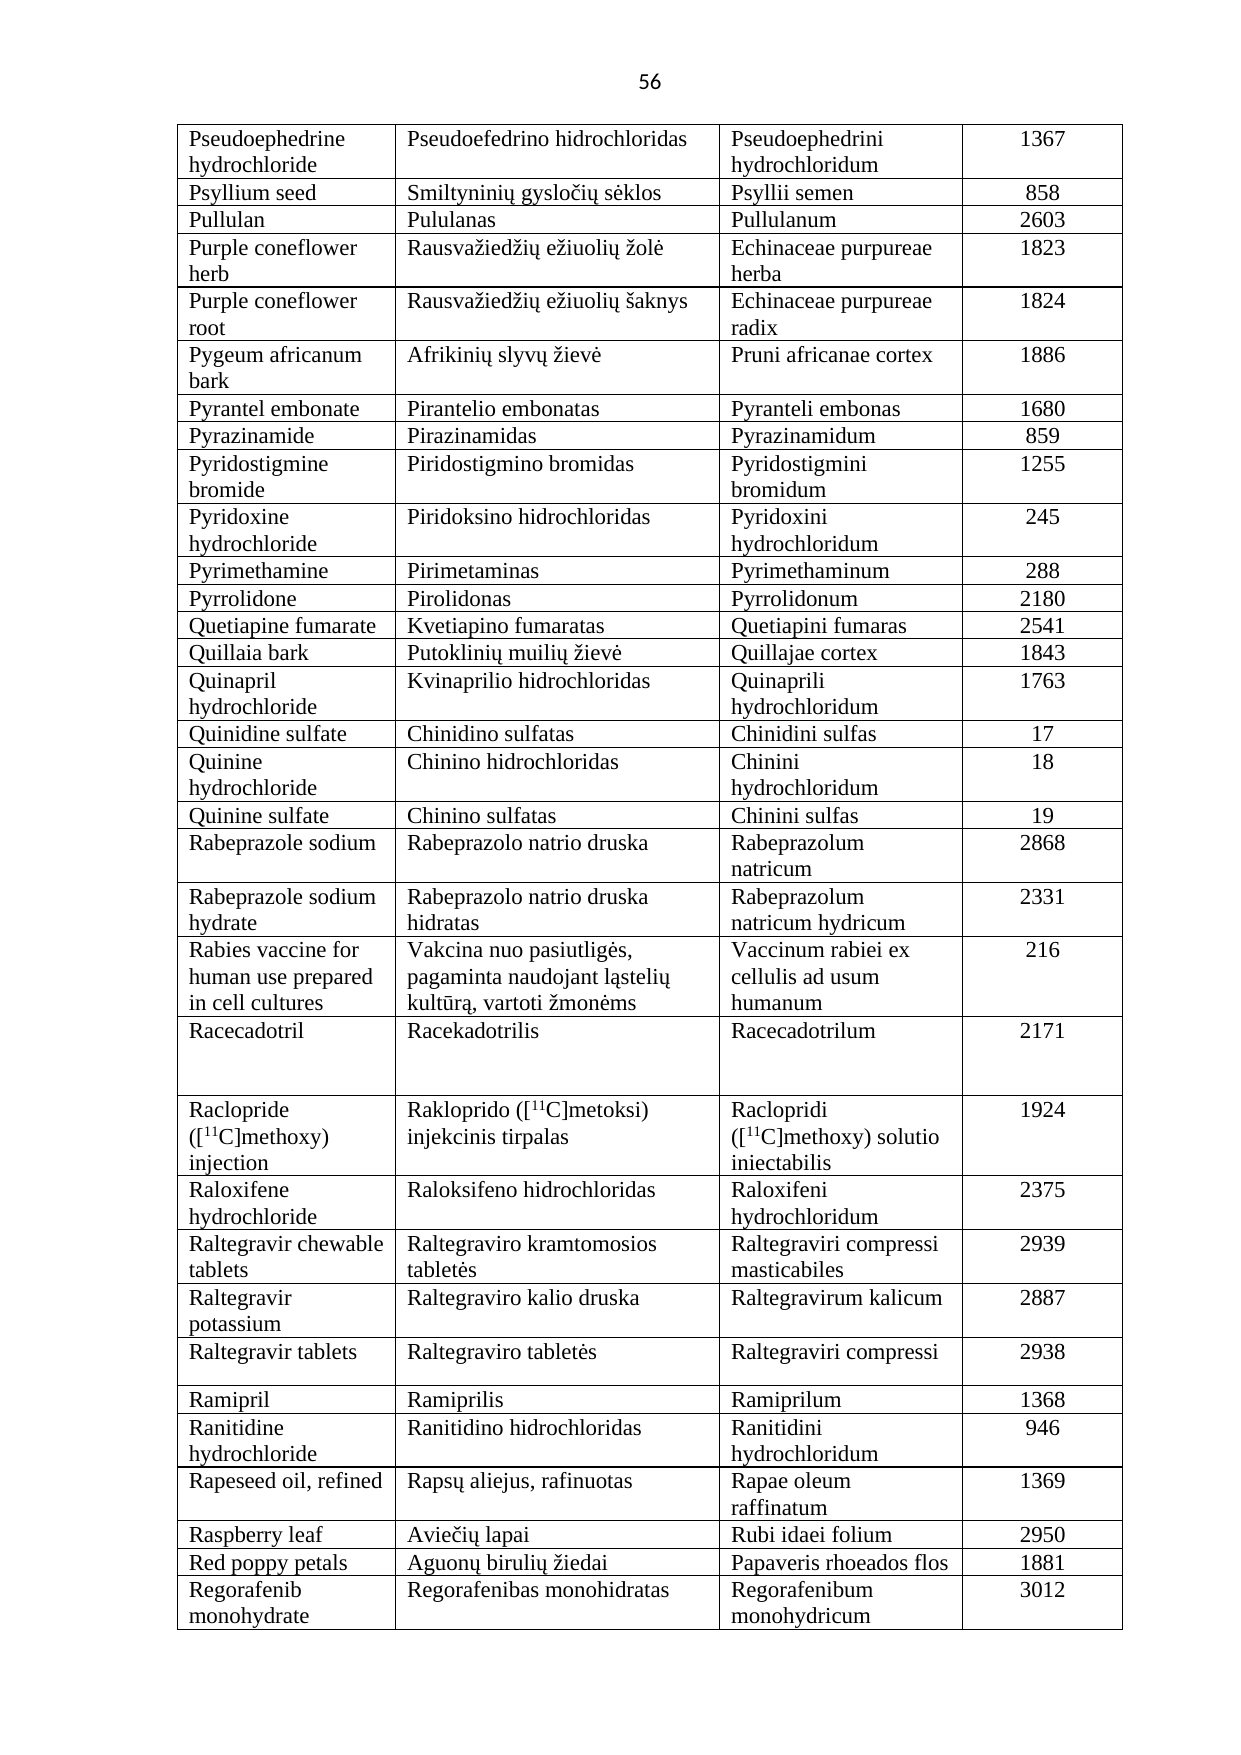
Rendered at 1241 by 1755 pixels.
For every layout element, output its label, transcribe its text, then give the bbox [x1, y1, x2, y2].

table_cell 1843 [963, 639, 1122, 666]
table_cell Aguonų birulių žiedai [396, 1549, 719, 1575]
table_cell Rubi idaei folium [720, 1521, 962, 1548]
table_cell Ranitidino hidrochloridas [396, 1414, 719, 1466]
table_cell 2375 [963, 1176, 1122, 1229]
table_cell Chinini sulfas [720, 802, 962, 828]
table_cell Rabies vaccine for human use prepared in cell cultures [178, 937, 395, 1016]
table_cell Pyrazinamide [178, 422, 395, 449]
table_cell 1680 [963, 395, 1122, 421]
table_cell Raclopridi ([11C]methoxy) solutio iniectabilis [720, 1096, 962, 1175]
table_cell 2541 [963, 612, 1122, 638]
table_cell Pyridostigmine bromide [178, 450, 395, 502]
table_cell Quinidine sulfate [178, 721, 395, 747]
table_cell Purple coneflower root [178, 288, 395, 340]
table_cell 2939 [963, 1230, 1122, 1283]
table_cell 2887 [963, 1284, 1122, 1337]
table_cell Pseudoephedrine hydrochloride [178, 125, 395, 178]
table_cell Rapae oleum raffinatum [720, 1468, 962, 1520]
table_cell Kvetiapino fumaratas [396, 612, 719, 638]
table_cell 3012 [963, 1576, 1122, 1629]
table_cell Regorafenibum monohydricum [720, 1576, 962, 1629]
table_cell Rabeprazole sodium [178, 829, 395, 882]
table_cell Quetiapine fumarate [178, 612, 395, 638]
table_cell 1881 [963, 1549, 1122, 1575]
table_cell Purple coneflower herb [178, 234, 395, 286]
table_cell 1255 [963, 450, 1122, 502]
table_cell Chinini hydrochloridum [720, 748, 962, 801]
table_cell Ranitidine hydrochloride [178, 1414, 395, 1466]
table_cell 1369 [963, 1468, 1122, 1520]
table_cell Ramiprilis [396, 1386, 719, 1413]
table_cell Quillaia bark [178, 639, 395, 666]
table_cell Rabeprazolo natrio druska hidratas [396, 883, 719, 936]
table_cell Racecadotril [178, 1017, 395, 1095]
table_cell Papaveris rhoeados flos [720, 1549, 962, 1575]
table_cell 946 [963, 1414, 1122, 1466]
table_cell Smiltyninių gysločių sėklos [396, 179, 719, 205]
table_cell Racecadotrilum [720, 1017, 962, 1095]
table_cell 2171 [963, 1017, 1122, 1095]
table_cell Raclopride ([11C]methoxy) injection [178, 1096, 395, 1175]
table_cell 288 [963, 557, 1122, 583]
table_cell 245 [963, 504, 1122, 556]
table_cell Piridoksino hidrochloridas [396, 504, 719, 556]
table_cell Pyranteli embonas [720, 395, 962, 421]
table_cell Raltegraviri compressi [720, 1338, 962, 1385]
table_cell 1823 [963, 234, 1122, 286]
table_cell Pyrazinamidum [720, 422, 962, 449]
table_cell Raltegravir potassium [178, 1284, 395, 1337]
table_cell 19 [963, 802, 1122, 828]
table_cell 2331 [963, 883, 1122, 936]
table_cell Rabeprazole sodium hydrate [178, 883, 395, 936]
table_cell Pyrimethamine [178, 557, 395, 583]
table_cell Rakloprido ([11C]metoksi) injekcinis tirpalas [396, 1096, 719, 1175]
table_cell 2180 [963, 585, 1122, 611]
table_cell Chinidini sulfas [720, 721, 962, 747]
table_cell Pirazinamidas [396, 422, 719, 449]
table_cell Pseudoefedrino hidrochloridas [396, 125, 719, 178]
table_cell Pyridostigmini bromidum [720, 450, 962, 502]
table_cell Pruni africanae cortex [720, 341, 962, 394]
table_cell Psyllium seed [178, 179, 395, 205]
table_cell Chinidino sulfatas [396, 721, 719, 747]
table_cell Racekadotrilis [396, 1017, 719, 1095]
table_cell 17 [963, 721, 1122, 747]
table_cell Raltegraviri compressi masticabiles [720, 1230, 962, 1283]
table_cell 1368 [963, 1386, 1122, 1413]
table_cell Pyrrolidone [178, 585, 395, 611]
table_cell Pirantelio embonatas [396, 395, 719, 421]
table_cell Ranitidini hydrochloridum [720, 1414, 962, 1466]
table_cell Aviečių lapai [396, 1521, 719, 1548]
table_cell Pullulan [178, 206, 395, 233]
table_cell Pyridoxini hydrochloridum [720, 504, 962, 556]
table_cell Rapsų aliejus, rafinuotas [396, 1468, 719, 1520]
table_cell Raltegraviro tabletės [396, 1338, 719, 1385]
table_cell Raloksifeno hidrochloridas [396, 1176, 719, 1229]
table_cell Raltegraviro kalio druska [396, 1284, 719, 1337]
table_cell Psyllii semen [720, 179, 962, 205]
table_cell Putoklinių muilių žievė [396, 639, 719, 666]
table_cell Vaccinum rabiei ex cellulis ad usum humanum [720, 937, 962, 1016]
table_cell 858 [963, 179, 1122, 205]
table_cell Rapeseed oil, refined [178, 1468, 395, 1520]
table_cell Vakcina nuo pasiutligės, pagaminta naudojant ląstelių kultūrą, vartoti žmonėms [396, 937, 719, 1016]
table_cell Pyrimethaminum [720, 557, 962, 583]
table_cell Quetiapini fumaras [720, 612, 962, 638]
table_cell Raltegravirum kalicum [720, 1284, 962, 1337]
table_cell Ramipril [178, 1386, 395, 1413]
table_cell Echinaceae purpureae herba [720, 234, 962, 286]
table_cell Quinapril hydrochloride [178, 667, 395, 719]
table_cell 2868 [963, 829, 1122, 882]
table_cell Regorafenibas monohidratas [396, 1576, 719, 1629]
table_cell Pyrrolidonum [720, 585, 962, 611]
table_cell 2938 [963, 1338, 1122, 1385]
table_cell Pirolidonas [396, 585, 719, 611]
table_cell Ramiprilum [720, 1386, 962, 1413]
table_cell Chinino sulfatas [396, 802, 719, 828]
table_cell Raltegravir tablets [178, 1338, 395, 1385]
table_cell Raloxifeni hydrochloridum [720, 1176, 962, 1229]
table_cell Pygeum africanum bark [178, 341, 395, 394]
table_cell Chinino hidrochloridas [396, 748, 719, 801]
table_cell Raloxifene hydrochloride [178, 1176, 395, 1229]
table_cell Quillajae cortex [720, 639, 962, 666]
table_cell Rabeprazolum natricum [720, 829, 962, 882]
table_cell Quinine sulfate [178, 802, 395, 828]
table_cell Kvinaprilio hidrochloridas [396, 667, 719, 719]
table_cell Piridostigmino bromidas [396, 450, 719, 502]
table_cell Pseudoephedrini hydrochloridum [720, 125, 962, 178]
table_cell 1824 [963, 288, 1122, 340]
table_cell Pululanas [396, 206, 719, 233]
table_cell 859 [963, 422, 1122, 449]
table_cell 1763 [963, 667, 1122, 719]
table_cell Raspberry leaf [178, 1521, 395, 1548]
table_cell Afrikinių slyvų žievė [396, 341, 719, 394]
table_cell 2950 [963, 1521, 1122, 1548]
table_cell Raltegravir chewable tablets [178, 1230, 395, 1283]
table_cell Quinine hydrochloride [178, 748, 395, 801]
table_cell Echinaceae purpureae radix [720, 288, 962, 340]
table_cell Rausvažiedžių ežiuolių šaknys [396, 288, 719, 340]
table_cell Raltegraviro kramtomosios tabletės [396, 1230, 719, 1283]
table_cell 18 [963, 748, 1122, 801]
table_cell Rabeprazolo natrio druska [396, 829, 719, 882]
table_cell 2603 [963, 206, 1122, 233]
table_cell Pullulanum [720, 206, 962, 233]
table_cell Regorafenib monohydrate [178, 1576, 395, 1629]
table_cell Red poppy petals [178, 1549, 395, 1575]
table_cell Pyrantel embonate [178, 395, 395, 421]
table_cell Pirimetaminas [396, 557, 719, 583]
table_cell 1924 [963, 1096, 1122, 1175]
table_cell Rausvažiedžių ežiuolių žolė [396, 234, 719, 286]
table_cell Quinaprili hydrochloridum [720, 667, 962, 719]
table_cell Pyridoxine hydrochloride [178, 504, 395, 556]
table_cell 216 [963, 937, 1122, 1016]
table_cell 1367 [963, 125, 1122, 178]
table_cell 1886 [963, 341, 1122, 394]
table_cell Rabeprazolum natricum hydricum [720, 883, 962, 936]
